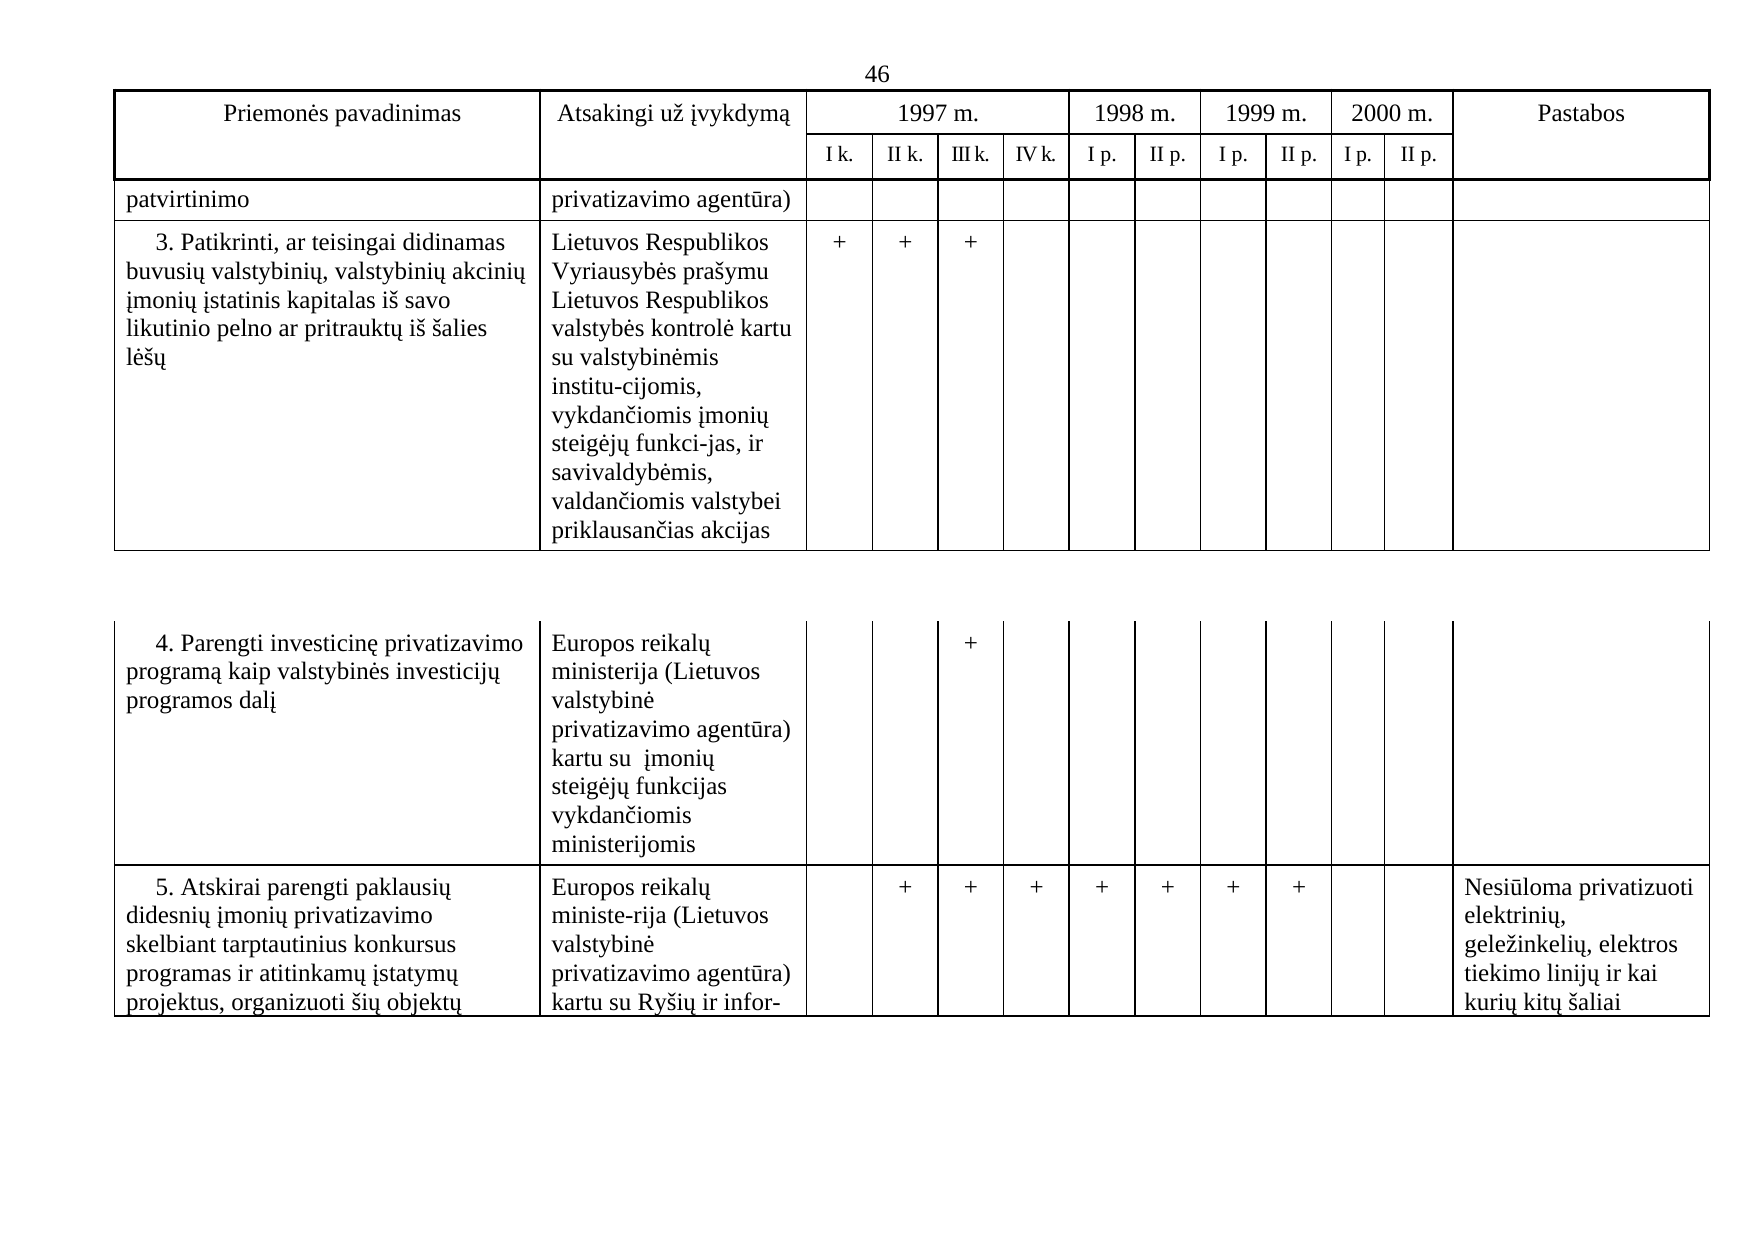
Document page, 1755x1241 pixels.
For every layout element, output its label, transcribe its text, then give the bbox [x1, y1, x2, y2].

table_cell [1136, 181, 1200, 219]
table_cell [872, 551, 938, 621]
table_cell [115, 551, 540, 621]
table_cell 5. Atskirai parengti paklausių didesnių įmonių privatizavimo skelbiant tarptautinius konkursus programas ir atitinkamų įstatymų projektus, organizuoti šių objektų [115, 866, 539, 1015]
table_cell II k. [873, 135, 937, 178]
table_header Priemonės pavadinimas [116, 92, 539, 133]
table_cell [1385, 551, 1453, 621]
table_cell [116, 133, 539, 178]
table_cell I p. [1201, 135, 1265, 178]
table_cell [1200, 551, 1266, 621]
table_cell [1385, 621, 1452, 864]
table_cell [1201, 221, 1265, 550]
table_cell [1004, 551, 1069, 621]
table_cell + [807, 221, 872, 550]
table_cell + [939, 221, 1003, 550]
table_cell + [1201, 866, 1265, 1015]
table_cell [807, 551, 872, 621]
table_cell [1070, 621, 1134, 864]
table_cell Lietuvos Respublikos Vyriausybės prašymu Lietuvos Respublikos valstybės kontrolė kartu su valstybinėmis institu-cijomis, vykdančiomis įmonių steigėjų funkci-jas, ir savivaldybėmis, valdančiomis valstybei priklausančias akcijas [541, 221, 806, 550]
table_header 1999 m. [1201, 92, 1331, 133]
table_cell Europos reikalų ministerija (Lietuvos valstybinė privatizavimo agentūra) kartu su įmonių steigėjų funkcijas vykdančiomis ministerijomis [541, 621, 806, 864]
table_cell [1453, 551, 1709, 621]
table_cell 3. Patikrinti, ar teisingai didinamas buvusių valstybinių, valstybinių akcinių įmonių įstatinis kapitalas iš savo likutinio pelno ar pritrauktų iš šalies lėšų [115, 221, 539, 550]
table_cell 4. Parengti investicinę privatizavimo programą kaip valstybinės investicijų programos dalį [115, 621, 539, 864]
table_cell patvirtinimo [115, 181, 539, 219]
table_cell [939, 181, 1003, 219]
table_cell [1004, 181, 1068, 219]
table_cell [1201, 181, 1265, 219]
table_cell [807, 621, 872, 864]
table_cell [1069, 551, 1135, 621]
table_cell [807, 181, 872, 219]
table_cell privatizavimo agentūra) [541, 181, 806, 219]
table_cell [1454, 181, 1709, 219]
table_cell [873, 181, 937, 219]
table_cell [1267, 181, 1331, 219]
table_cell [1267, 221, 1331, 550]
table_cell [1332, 221, 1384, 550]
table_cell [1070, 221, 1134, 550]
table_cell [1004, 221, 1068, 550]
table_cell [1070, 181, 1134, 219]
table_cell [1332, 181, 1384, 219]
table_header Atsakingi už įvykdymą [541, 92, 806, 133]
table_cell + [1136, 866, 1200, 1015]
table_cell [540, 551, 807, 621]
table_header 1997 m. [807, 92, 1068, 133]
table_cell + [873, 866, 937, 1015]
table_cell + [1004, 866, 1068, 1015]
table_cell + [873, 221, 937, 550]
table_cell + [939, 621, 1003, 864]
table_cell I p. [1332, 135, 1384, 178]
table_cell [1454, 221, 1709, 550]
table_cell [1266, 551, 1332, 621]
table_cell [1385, 866, 1452, 1015]
table_cell I k. [807, 135, 872, 178]
table_cell [1332, 866, 1384, 1015]
table_cell [1135, 551, 1200, 621]
table_cell + [1267, 866, 1331, 1015]
table_cell [1454, 621, 1709, 864]
table_cell IV k. [1004, 135, 1068, 178]
table_header 2000 m. [1332, 92, 1452, 133]
table_cell [1004, 621, 1068, 864]
table_cell [1385, 221, 1452, 550]
table_header Pastabos [1454, 92, 1708, 133]
table_cell Nesiūloma privatizuoti elektrinių, geležinkelių, elektros tiekimo linijų ir kai kurių kitų šaliai [1454, 866, 1709, 1015]
table_cell [1332, 621, 1384, 864]
table_cell [1385, 181, 1452, 219]
table_cell [807, 866, 872, 1015]
table_cell [938, 551, 1003, 621]
table_cell [1454, 133, 1708, 178]
table_cell I p. [1070, 135, 1134, 178]
table_cell [1136, 621, 1200, 864]
table_cell II p. [1385, 135, 1452, 178]
table_cell II p. [1267, 135, 1331, 178]
table_cell [1267, 621, 1331, 864]
table_cell III k. [939, 135, 1003, 178]
table_cell [541, 133, 806, 178]
table_cell [1332, 551, 1384, 621]
table_cell II p. [1136, 135, 1200, 178]
table_cell [1136, 221, 1200, 550]
table_cell [873, 621, 937, 864]
table_cell + [939, 866, 1003, 1015]
table_cell + [1070, 866, 1134, 1015]
table_cell [1201, 621, 1265, 864]
table_header 1998 m. [1070, 92, 1200, 133]
table_cell Europos reikalų ministe-rija (Lietuvos valstybinė privatizavimo agentūra) kartu su Ryšių ir infor- [541, 866, 806, 1015]
